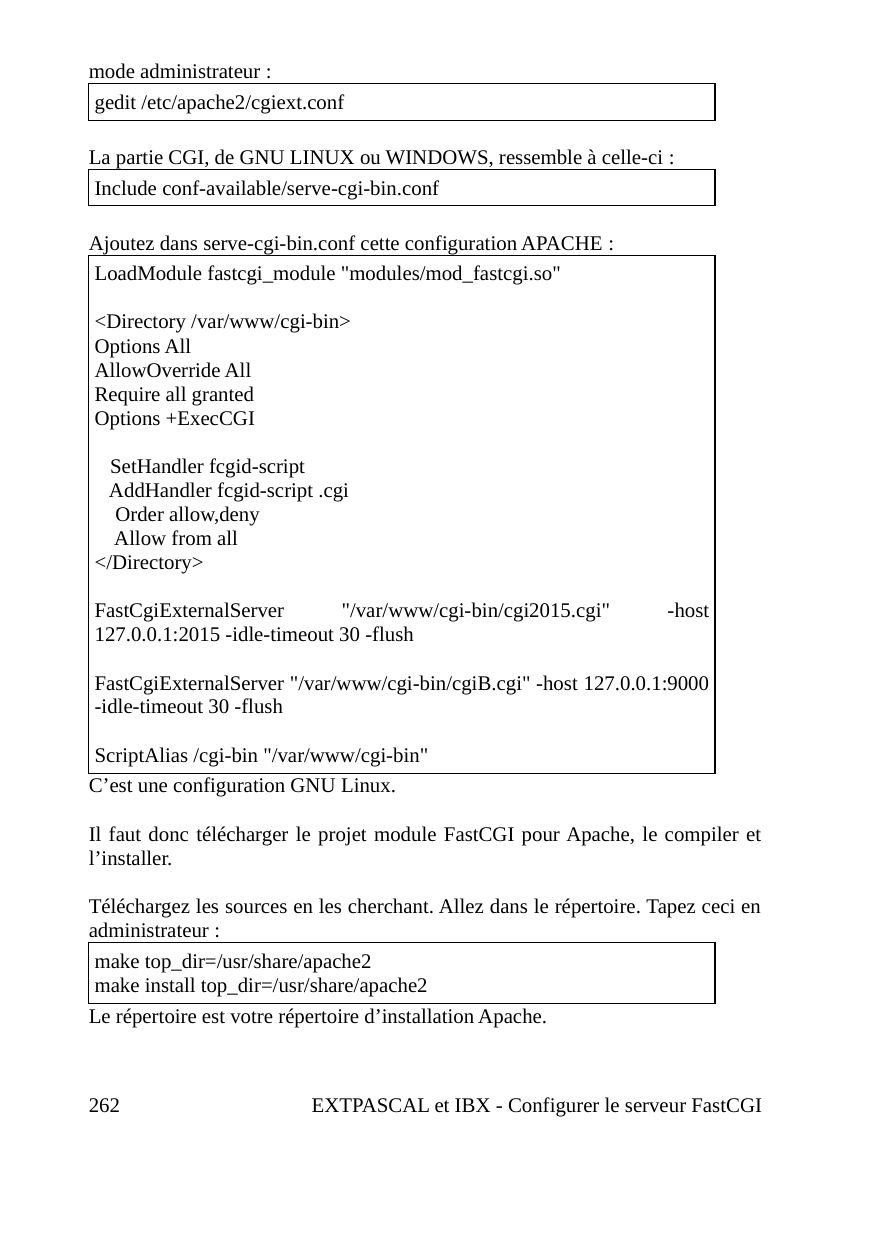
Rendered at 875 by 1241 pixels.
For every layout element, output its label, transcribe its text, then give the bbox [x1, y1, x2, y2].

text Il faut donc télécharger le projet module FastCGI pour Apache, le compiler et l’installer. [88, 822, 762, 870]
table_header make top_dir=/usr/share/apache2 make install top_dir=/usr/share/apache2 [89, 943, 714, 1002]
text mode administrateur : [88, 59, 762, 83]
table_header Include conf-available/serve-cgi-bin.conf [89, 170, 714, 205]
text La partie CGI, de GNU LINUX ou WINDOWS, ressemble à celle-ci : [88, 145, 762, 169]
text Ajoutez dans serve-cgi-bin.conf cette configuration APACHE : [88, 231, 762, 254]
table_header LoadModule fastcgi_module "modules/mod_fastcgi.so" <Directory /var/www/cgi-bin> Options All AllowOverride All Require all granted Options +ExecCGI SetHandler fcgid-script AddHandler fcgid-script .cgi Order allow,deny Allow from all </Directory> FastCgiExternalServer "/var/www/cgi-bin/cgi2015.cgi" -host 127.0.0.1:2015 -idle-timeout 30 -flush FastCgiExternalServer "/var/www/cgi-bin/cgiB.cgi" -host 127.0.0.1:9000 -idle-timeout 30 -flush ScriptAlias /cgi-bin "/var/www/cgi-bin" [89, 256, 714, 772]
table_header gedit /etc/apache2/cgiext.conf [89, 84, 714, 120]
text Le répertoire est votre répertoire d’installation Apache. [88, 1003, 762, 1028]
text Téléchargez les sources en les cherchant. Allez dans le répertoire. Tapez ceci en administrateur : [88, 894, 762, 942]
text C’est une configuration GNU Linux. [88, 773, 762, 797]
